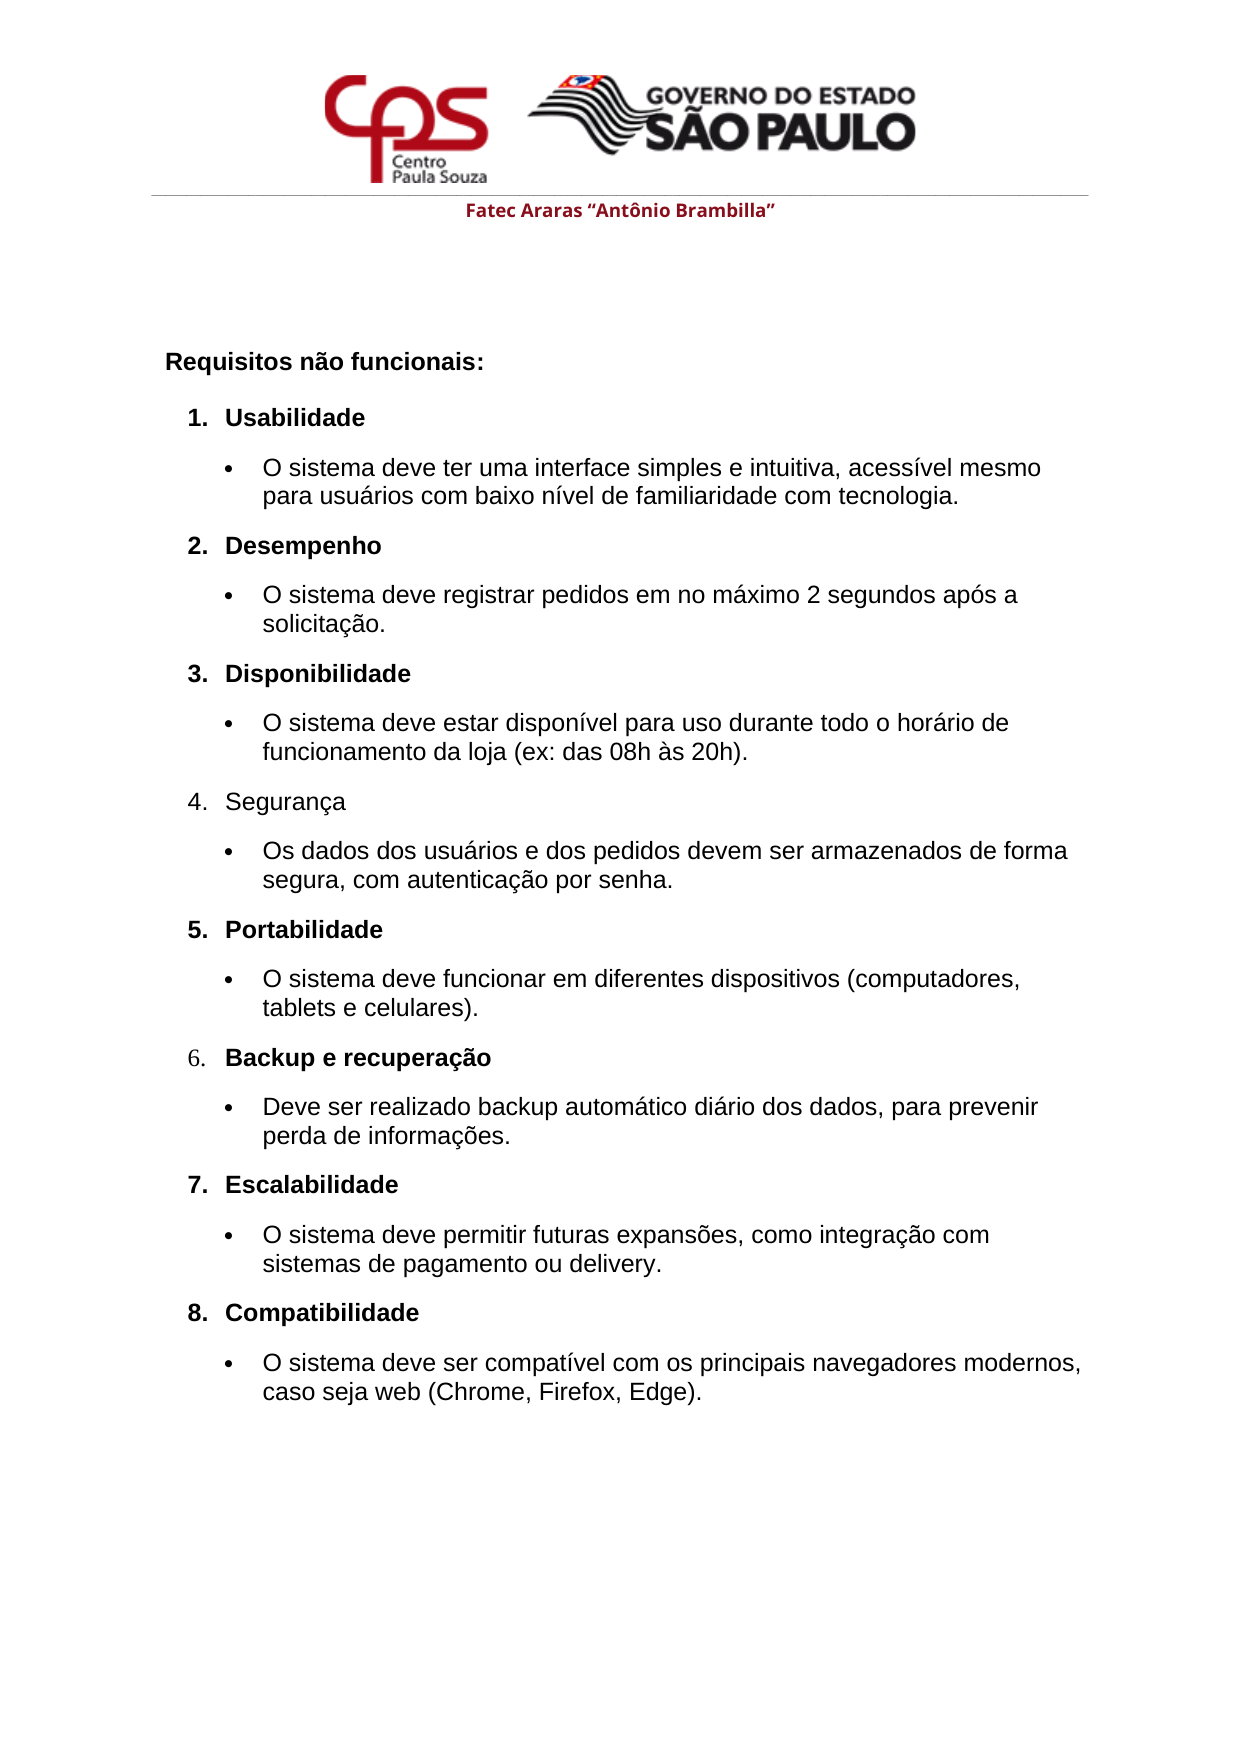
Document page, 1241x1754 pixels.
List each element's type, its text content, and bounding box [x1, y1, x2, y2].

list O sistema deve registrar pedidos em no máximo 2 segundos após a solicitação. [225, 580, 1090, 638]
list Deve ser realizado backup automático diário dos dados, para prevenir perda de informações. [225, 1092, 1090, 1150]
list Escalabilidade [187, 1171, 1090, 1199]
list O sistema deve ser compatível com os principais navegadores modernos, caso seja web (Chrome, Firefox, Edge). [225, 1348, 1090, 1406]
subtitle Requisitos não funcionais: [165, 347, 1090, 376]
list O sistema deve permitir futuras expansões, como integração com sistemas de pagamento ou delivery. [225, 1220, 1090, 1278]
list Compatibilidade [187, 1298, 1090, 1327]
list O sistema deve estar disponível para uso durante todo o horário de funcionamento da loja (ex: das 08h às 20h). [225, 708, 1090, 766]
list Disponibilidade [187, 659, 1090, 687]
list Portabilidade [187, 914, 1090, 943]
list Os dados dos usuários e dos pedidos devem ser armazenados de forma segura, com autenticação por senha. [225, 836, 1090, 894]
list Backup e recuperação [187, 1042, 1090, 1071]
list O sistema deve ter uma interface simples e intuitiva, acessível mesmo para usuários com baixo nível de familiaridade com tecnologia. [225, 452, 1090, 510]
list Desempenho [187, 531, 1090, 559]
list Segurança [187, 787, 1090, 815]
list O sistema deve funcionar em diferentes dispositivos (computadores, tablets e celulares). [225, 964, 1090, 1022]
list Usabilidade [187, 403, 1090, 432]
